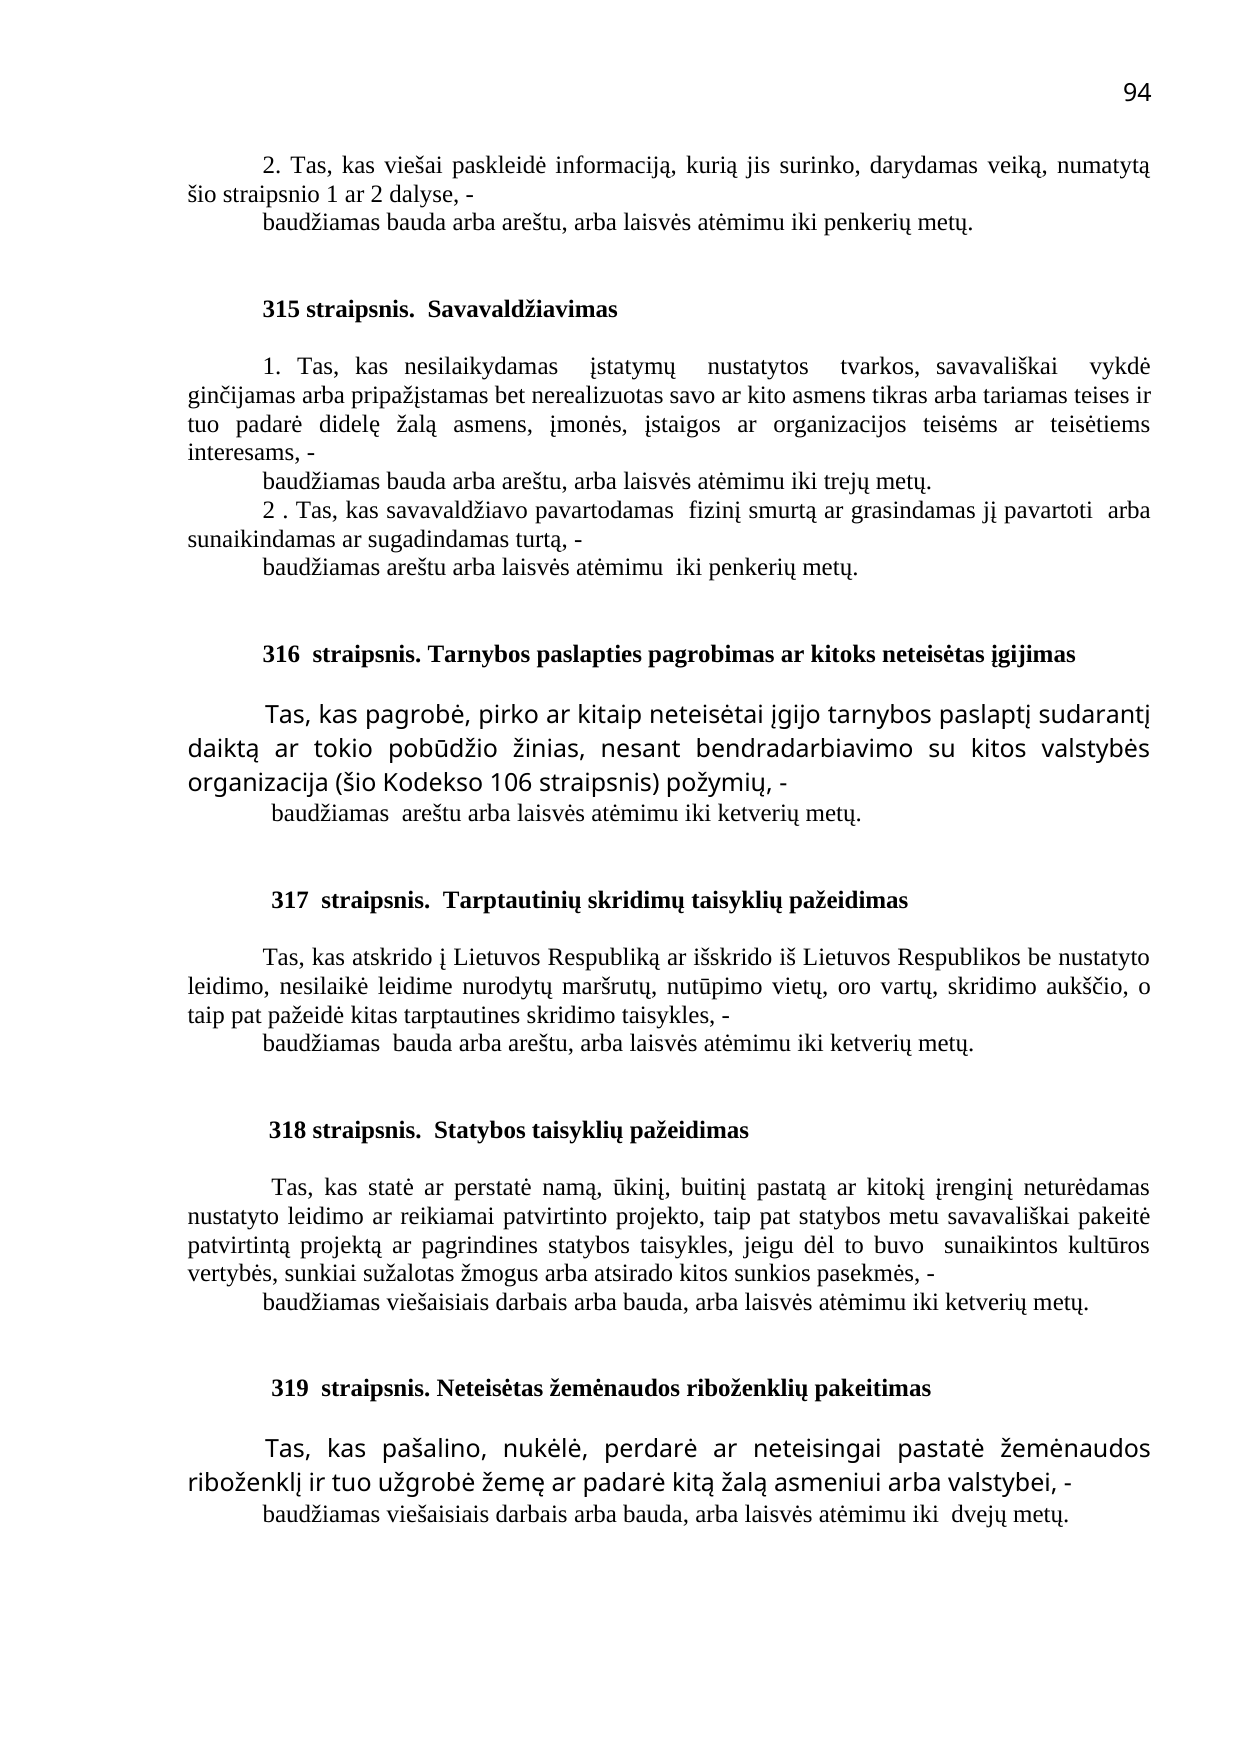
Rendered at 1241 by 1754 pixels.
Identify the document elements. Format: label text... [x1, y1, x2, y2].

text Tas, kas pagrobė, pirko ar kitaip neteisėtai įgijo tarnybos paslaptį sudarantį daiktą ar tokio pobūdžio žinias, nesant bendradarbiavimo su kitos valstybės organizacija (šio Kodekso 106 straipsnis) požymių, - [187, 696, 1152, 798]
text Tas, kas pašalino, nukėlė, perdarė ar neteisingai pastatė žemėnaudos riboženklį ir tuo užgrobė žemę ar padarė kitą žalą asmeniui arba valstybei, - [187, 1431, 1152, 1499]
text 317 straipsnis. Tarptautinių skridimų taisyklių pažeidimas [187, 885, 1152, 913]
text 318 straipsnis. Statybos taisyklių pažeidimas [187, 1115, 1152, 1143]
text baudžiamas areštu arba laisvės atėmimu iki ketverių metų. [187, 798, 1152, 827]
text Tas, kas statė ar perstatė namą, ūkinį, buitinį pastatą ar kitokį įrenginį neturėdamas nustatyto leidimo ar reikiamai patvirtinto projekto, taip pat statybos metu savavališkai pakeitė patvirtintą projektą ar pagrindines statybos taisykles, jeigu dėl to buvo sunaikintos kultūros vertybės, sunkiai sužalotas žmogus arba atsirado kitos sunkios pasekmės, - [187, 1172, 1152, 1287]
text 2 . Tas, kas savavaldžiavo pavartodamas fizinį smurtą ar grasindamas jį pavartoti arba sunaikindamas ar sugadindamas turtą, - [187, 495, 1152, 552]
text baudžiamas viešaisiais darbais arba bauda, arba laisvės atėmimu iki dvejų metų. [187, 1499, 1152, 1528]
text 315 straipsnis. Savavaldžiavimas [187, 294, 1152, 322]
text 2. Tas, kas viešai paskleidė informaciją, kurią jis surinko, darydamas veiką, numatytą šio straipsnio 1 ar 2 dalyse, - [187, 150, 1152, 207]
text baudžiamas bauda arba areštu, arba laisvės atėmimu iki penkerių metų. [187, 207, 1152, 236]
text Tas, kas atskrido į Lietuvos Respubliką ar išskrido iš Lietuvos Respublikos be nustatyto leidimo, nesilaikė leidime nurodytų maršrutų, nutūpimo vietų, oro vartų, skridimo aukščio, o taip pat pažeidė kitas tarptautines skridimo taisykles, - [187, 942, 1152, 1028]
text 319 straipsnis. Neteisėtas žemėnaudos riboženklių pakeitimas [187, 1373, 1152, 1402]
text baudžiamas bauda arba areštu, arba laisvės atėmimu iki trejų metų. [187, 466, 1152, 495]
text baudžiamas viešaisiais darbais arba bauda, arba laisvės atėmimu iki ketverių metų. [187, 1287, 1152, 1316]
text 1. Tas, kas nesilaikydamas įstatymų nustatytos tvarkos, savavališkai vykdė ginčijamas arba pripažįstamas bet nerealizuotas savo ar kito asmens tikras arba tariamas teises ir tuo padarė didelę žalą asmens, įmonės, įstaigos ar organizacijos teisėms ar teisėtiems interesams, - [187, 351, 1152, 466]
text baudžiamas bauda arba areštu, arba laisvės atėmimu iki ketverių metų. [187, 1028, 1152, 1057]
text 316 straipsnis. Tarnybos paslapties pagrobimas ar kitoks neteisėtas įgijimas [187, 639, 1152, 667]
text baudžiamas areštu arba laisvės atėmimu iki penkerių metų. [187, 552, 1152, 581]
